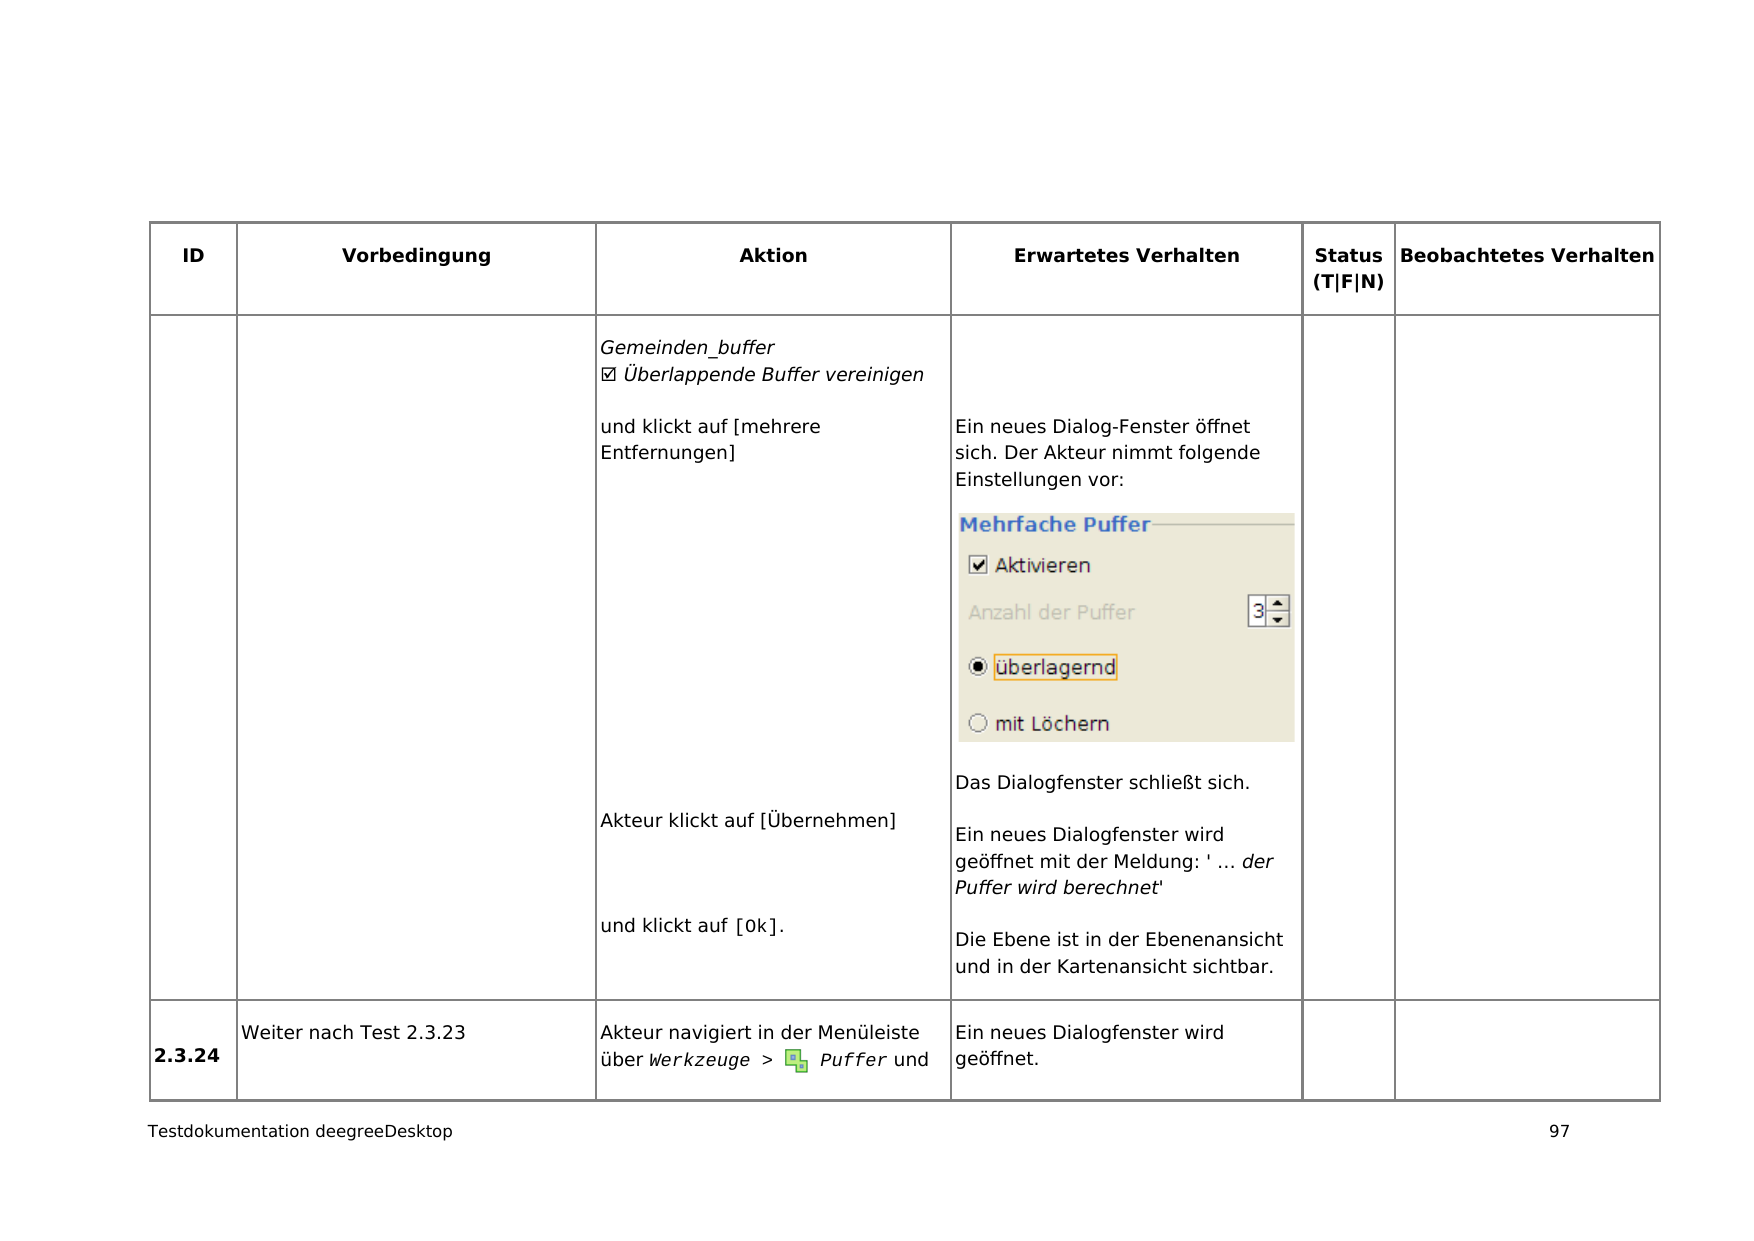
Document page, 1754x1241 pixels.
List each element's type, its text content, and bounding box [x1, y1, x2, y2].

table_header Vorbedingung [238, 224, 595, 314]
table_cell [1304, 1001, 1394, 1099]
picture [784, 1048, 809, 1074]
table_cell [1396, 1001, 1659, 1099]
table_cell Akteur navigiert in der Menüleiste über Werkzeuge > Puffer und [597, 1001, 950, 1099]
table_header Aktion [597, 224, 950, 314]
table_header Beobachtetes Verhalten [1396, 224, 1659, 314]
table_cell [238, 316, 595, 999]
table_header Erwartetes Verhalten [952, 224, 1301, 314]
table_header Status (T|F|N) [1304, 224, 1394, 314]
picture [958, 513, 1295, 742]
table_cell [151, 316, 236, 999]
table_cell Weiter nach Test 2.3.23 [238, 1001, 595, 1099]
table_cell [1396, 316, 1659, 999]
table_cell Ein neues Dialogfenster wird geöffnet. [952, 1001, 1301, 1099]
table_cell [151, 1001, 236, 1099]
table_header ID [151, 224, 236, 314]
table_cell Gemeinden_buffer  Überlappende Buffer vereinigen und klickt auf [mehrere Entfernungen] Akteur klickt auf [Übernehmen] und klickt auf [Ok]. [597, 316, 950, 999]
table_cell [1304, 316, 1394, 999]
table_cell Ein neues Dialog-Fenster öffnet sich. Der Akteur nimmt folgende Einstellungen vor: Das Dialogfenster schließt sich. Ein neues Dialogfenster wird geöffnet mit der Meldung: ' … der Puffer wird berechnet' Die Ebene ist in der Ebenenansicht und in der Kartenansicht sichtbar. [952, 316, 1301, 999]
